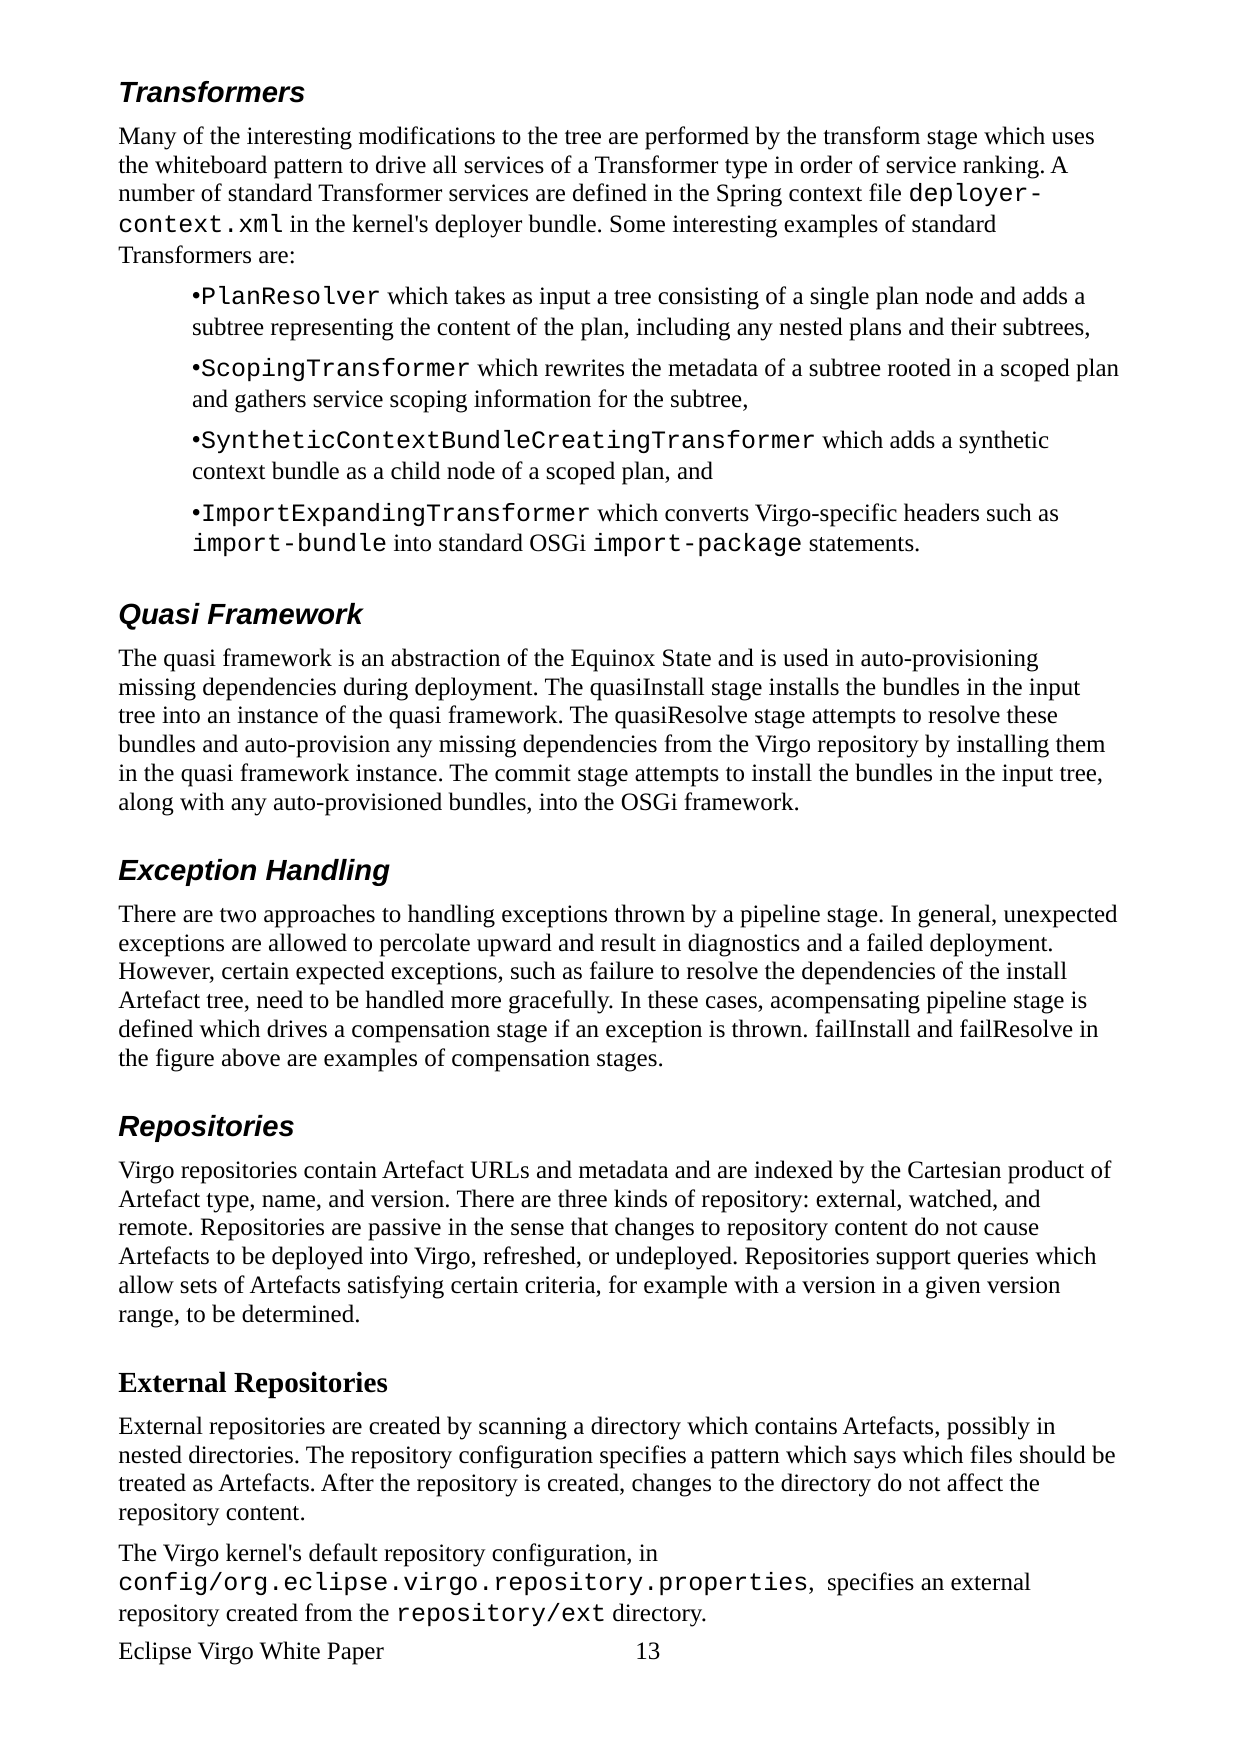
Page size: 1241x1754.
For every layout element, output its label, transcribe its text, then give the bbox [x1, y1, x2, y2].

subtitle External Repositories [118, 1365, 1122, 1398]
list ImportExpandingTransformer which converts Virgo-specific headers such as import-bundle into standard OSGi import-package statements. [118, 498, 1122, 559]
subtitle Repositories [118, 1109, 1122, 1142]
subtitle Transformers [118, 75, 1122, 108]
list ScopingTransformer which rewrites the metadata of a subtree rooted in a scoped plan and gathers service scoping information for the subtree, [118, 353, 1122, 413]
list PlanResolver which takes as input a tree consisting of a single plan node and adds a subtree representing the content of the plan, including any nested plans and their subtrees, [118, 281, 1122, 341]
text The Virgo kernel's default repository configuration, in config/org.eclipse.virgo.repository.properties, specifies an external repository created from the repository/ext directory. [118, 1538, 1122, 1629]
subtitle Quasi Framework [118, 597, 1122, 630]
text External repositories are created by scanning a directory which contains Artefacts, possibly in nested directories. The repository configuration specifies a pattern which says which files should be treated as Artefacts. After the repository is created, changes to the directory do not affect the repository content. [118, 1411, 1122, 1526]
subtitle Exception Handling [118, 853, 1122, 886]
text Many of the interesting modifications to the tree are performed by the transform stage which uses the whiteboard pattern to drive all services of a Transformer type in order of service ranking. A number of standard Transformer services are defined in the Spring context file deployer-context.xml in the kernel's deployer bundle. Some interesting examples of standard Transformers are: [118, 121, 1122, 269]
text Virgo repositories contain Artefact URLs and metadata and are indexed by the Cartesian product of Artefact type, name, and version. There are three kinds of repository: external, watched, and remote. Repositories are passive in the sense that changes to repository content do not cause Artefacts to be deployed into Virgo, refreshed, or undeployed. Repositories support queries which allow sets of Artefacts satisfying certain criteria, for example with a version in a given version range, to be determined. [118, 1155, 1122, 1327]
text There are two approaches to handling exceptions thrown by a pipeline stage. In general, unexpected exceptions are allowed to percolate upward and result in diagnostics and a failed deployment. However, certain expected exceptions, such as failure to resolve the dependencies of the install Artefact tree, need to be handled more gracefully. In these cases, acompensating pipeline stage is defined which drives a compensation stage if an exception is thrown. failInstall and failResolve in the figure above are examples of compensation stages. [118, 899, 1122, 1071]
text The quasi framework is an abstraction of the Equinox State and is used in auto-provisioning missing dependencies during deployment. The quasiInstall stage installs the bundles in the input tree into an instance of the quasi framework. The quasiResolve stage attempts to resolve these bundles and auto-provision any missing dependencies from the Virgo repository by installing them in the quasi framework instance. The commit stage attempts to install the bundles in the input tree, along with any auto-provisioned bundles, into the OSGi framework. [118, 643, 1122, 815]
list SyntheticContextBundleCreatingTransformer which adds a synthetic context bundle as a child node of a scoped plan, and [118, 426, 1122, 485]
